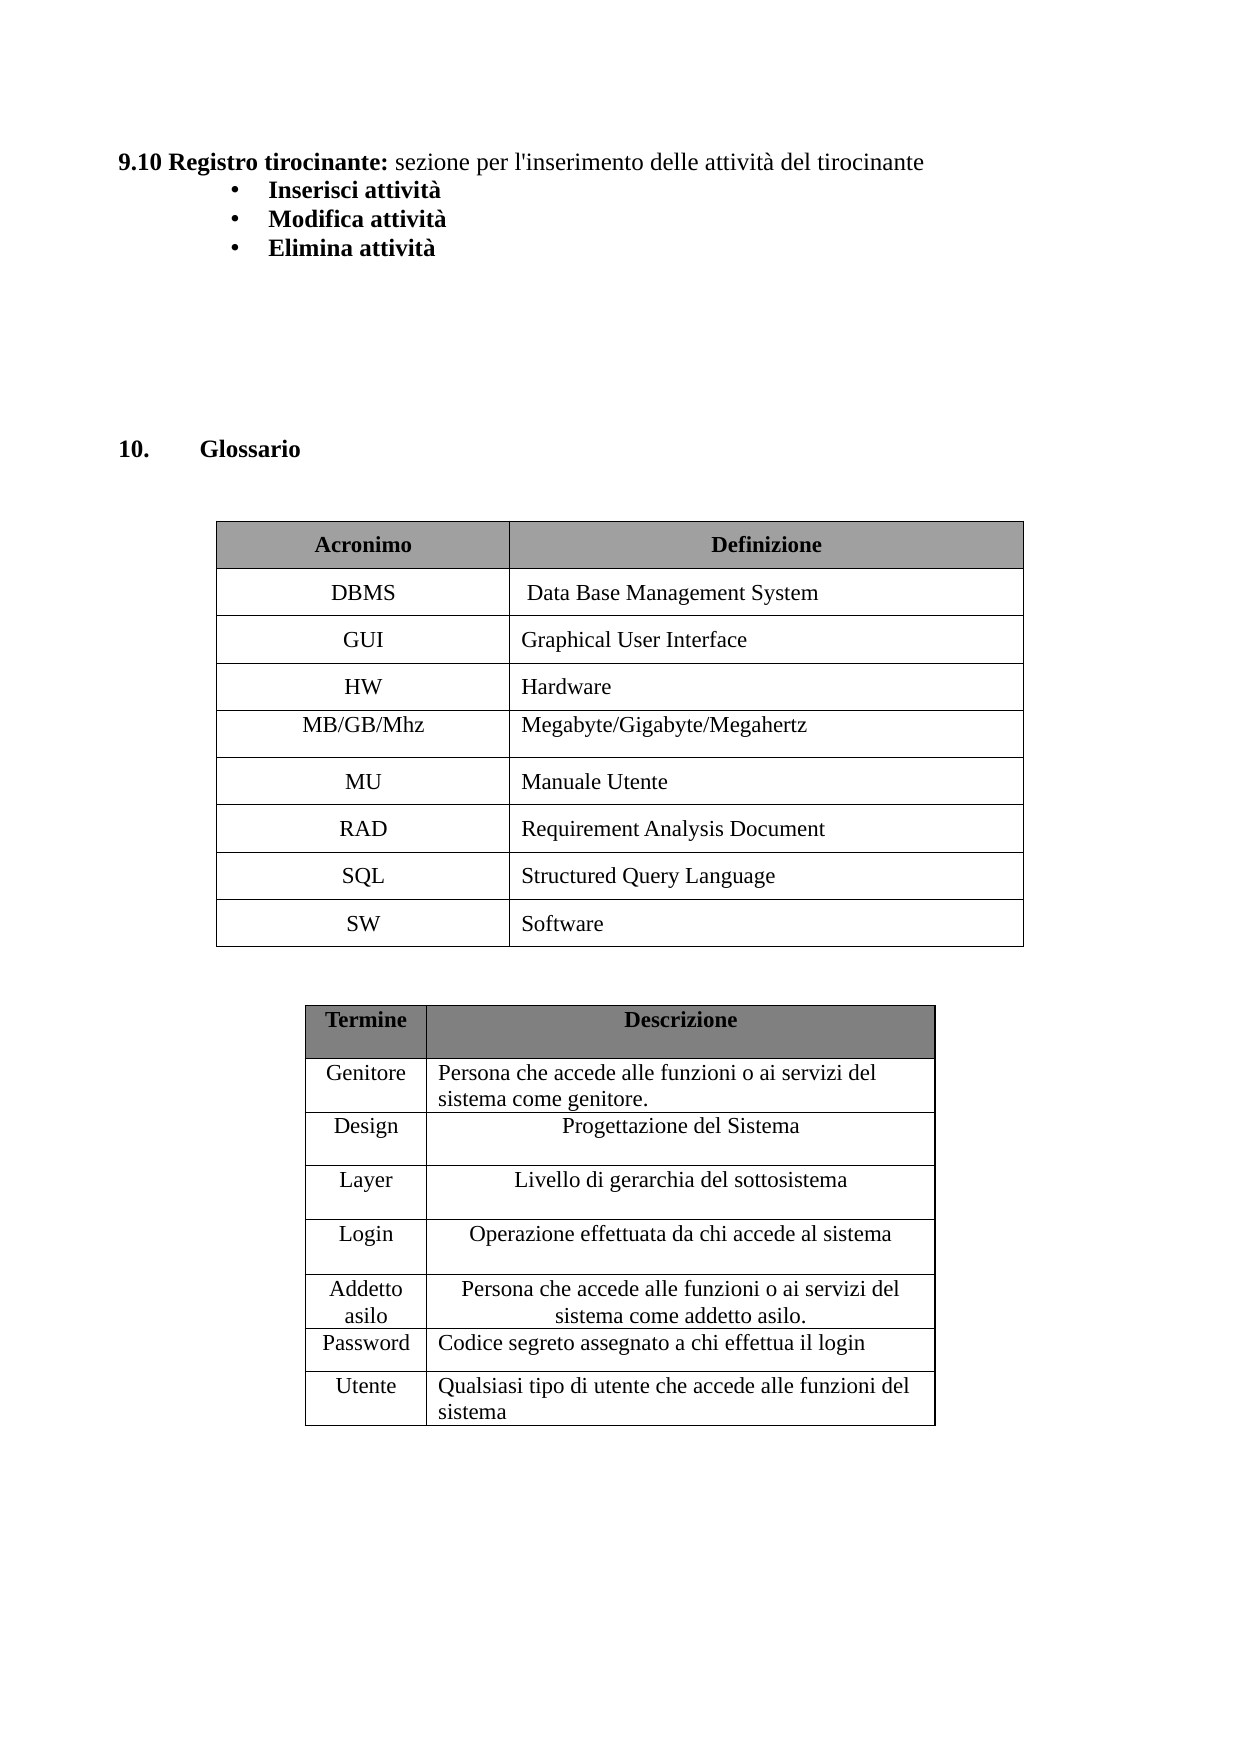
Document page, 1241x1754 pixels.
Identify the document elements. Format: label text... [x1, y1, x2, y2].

table_cell Persona che accede alle funzioni o ai servizi del sistema come genitore. [427, 1059, 934, 1112]
table_cell Utente [306, 1372, 426, 1425]
table_cell DBMS [217, 569, 509, 615]
list Modifica attività [231, 204, 1122, 233]
table_header Termine [306, 1006, 426, 1058]
table_cell RAD [217, 805, 509, 852]
table_cell GUI [217, 616, 509, 662]
table_header Definizione [510, 522, 1023, 568]
table_cell Requirement Analysis Document [510, 805, 1023, 852]
table_cell Persona che accede alle funzioni o ai servizi del sistema come addetto asilo. [427, 1275, 934, 1328]
table_cell Progettazione del Sistema [427, 1113, 934, 1165]
table_cell Graphical User Interface [510, 616, 1023, 662]
table_cell Livello di gerarchia del sottosistema [427, 1166, 934, 1219]
table_cell SQL [217, 853, 509, 899]
table_cell Codice segreto assegnato a chi effettua il login [427, 1329, 934, 1371]
table_cell Layer [306, 1166, 426, 1219]
table_cell Password [306, 1329, 426, 1371]
table_cell SW [217, 900, 509, 946]
table_cell Qualsiasi tipo di utente che accede alle funzioni del sistema [427, 1372, 934, 1425]
table_cell Manuale Utente [510, 758, 1023, 804]
table_cell Design [306, 1113, 426, 1165]
table_cell MU [217, 758, 509, 804]
table_cell Addetto asilo [306, 1275, 426, 1328]
text 9.10 Registro tirocinante: sezione per l'inserimento delle attività del tirocinante [118, 147, 1122, 176]
table_cell Genitore [306, 1059, 426, 1112]
table_cell HW [217, 664, 509, 710]
table_header Descrizione [427, 1006, 934, 1058]
table_cell Megabyte/Gigabyte/Megahertz [510, 711, 1023, 757]
table_cell MB/GB/Mhz [217, 711, 509, 757]
list Elimina attività [231, 233, 1122, 262]
list Inserisci attività [231, 176, 1122, 204]
table_cell Software [510, 900, 1023, 946]
table_cell Operazione effettuata da chi accede al sistema [427, 1220, 934, 1274]
table_cell Structured Query Language [510, 853, 1023, 899]
table_header Acronimo [217, 522, 509, 568]
table_cell Hardware [510, 664, 1023, 710]
table_cell Login [306, 1220, 426, 1274]
table_cell Data Base Management System [510, 569, 1023, 615]
text 10. Glossario [118, 434, 1122, 463]
